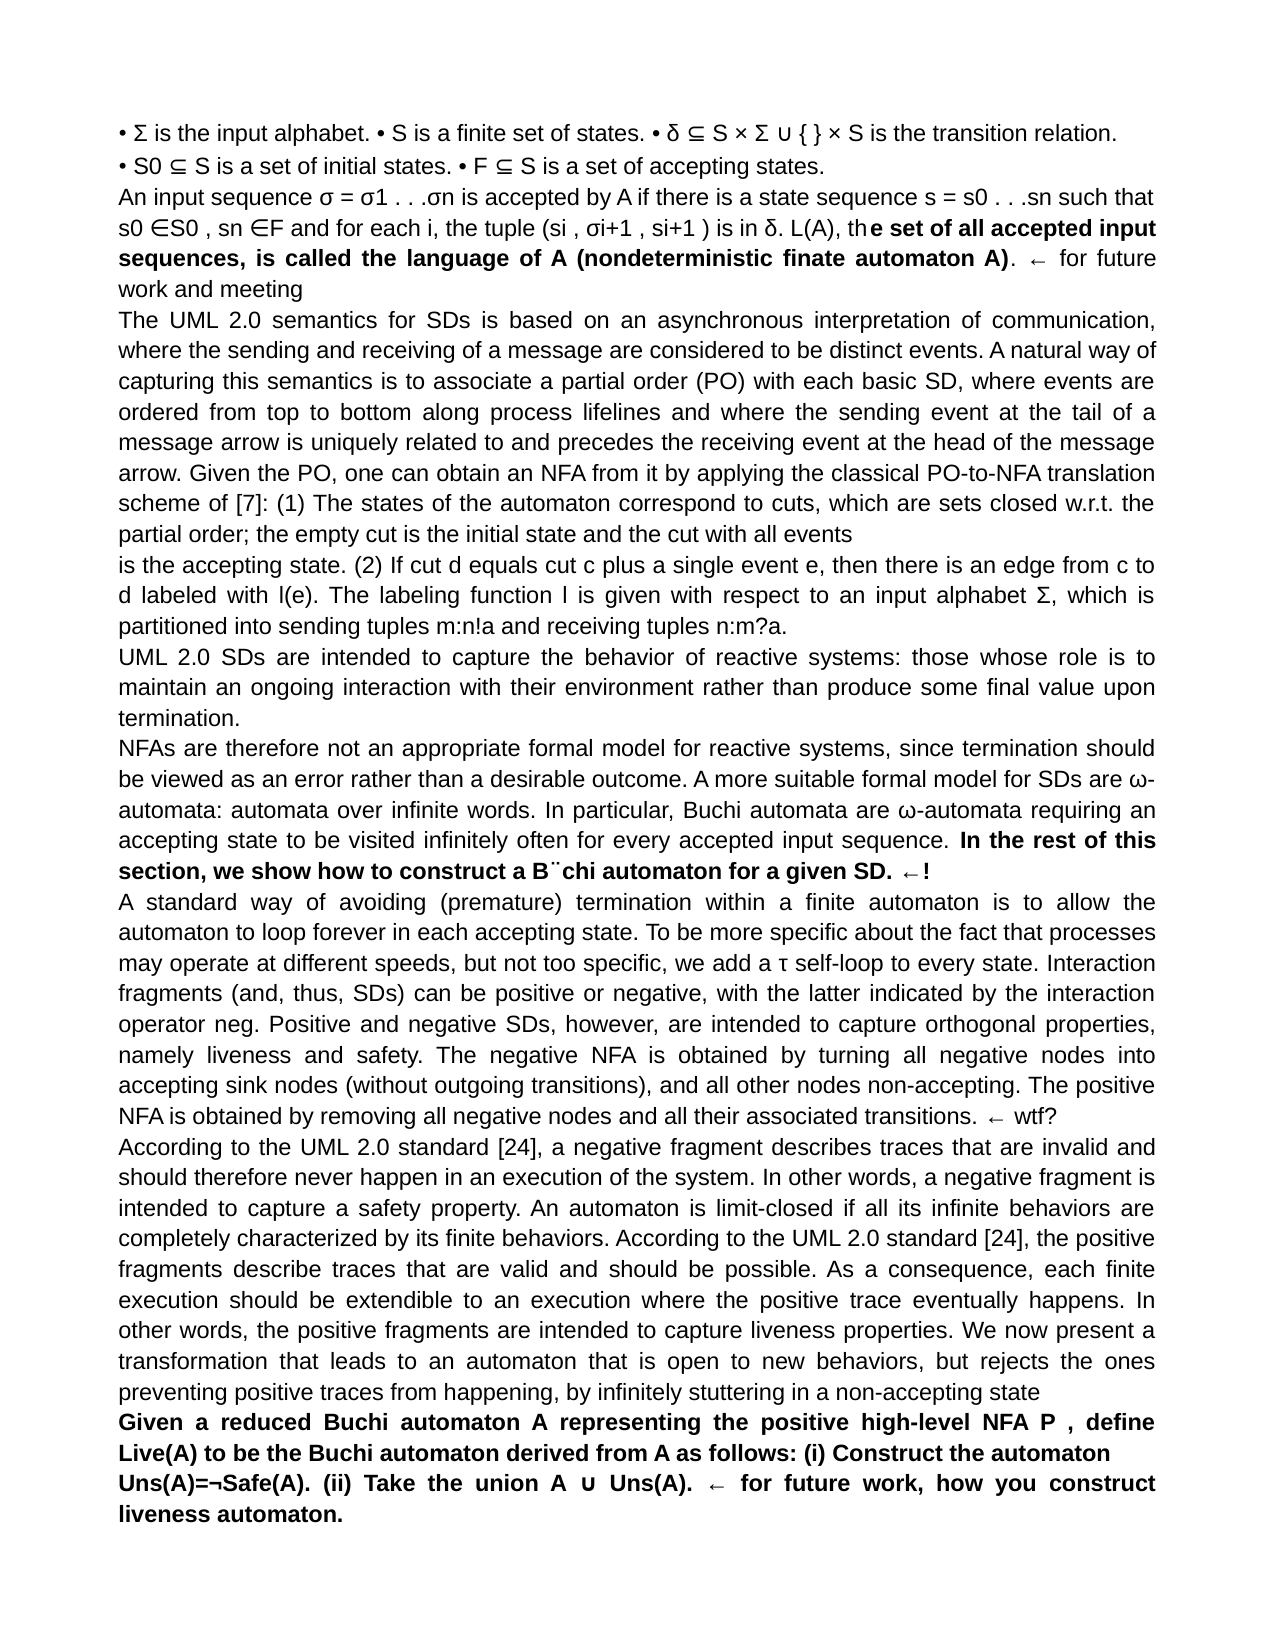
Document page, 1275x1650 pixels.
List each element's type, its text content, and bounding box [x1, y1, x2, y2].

text • Σ is the input alphabet. • S is a finite set of states. • δ ⊆ S × Σ ∪ { } × S is the transition relation. [118, 118, 1157, 147]
text UML 2.0 SDs are intended to capture the behavior of reactive systems: those whose role is to maintain an ongoing interaction with their environment rather than produce some final value upon termination. [118, 643, 1157, 731]
text Uns(A)=¬Safe(A). (ii) Take the union A ∪ Uns(A). ← for future work, how you construct liveness automaton. [118, 1470, 1157, 1527]
text A standard way of avoiding (premature) termination within a finite automaton is to allow the automaton to loop forever in each accepting state. To be more specific about the fact that processes may operate at different speeds, but not too specific, we add a τ self-loop to every state. Interaction fragments (and, thus, SDs) can be positive or negative, with the latter indicated by the interaction operator neg. Positive and negative SDs, however, are intended to capture orthogonal properties, namely liveness and safety. The negative NFA is obtained by turning all negative nodes into accepting sink nodes (without outgoing transitions), and all other nodes non-accepting. The positive NFA is obtained by removing all negative nodes and all their associated transitions. ← wtf? [118, 888, 1157, 1129]
text NFAs are therefore not an appropriate formal model for reactive systems, since termination should be viewed as an error rather than a desirable outcome. A more suitable formal model for SDs are ω-automata: automata over infinite words. In particular, Buchi automata are ω-automata requiring an accepting state to be visited infinitely often for every accepted input sequence. In the rest of this section, we show how to construct a B ̈ chi automaton for a given SD. ←! [118, 735, 1157, 884]
text • S0 ⊆ S is a set of initial states. • F ⊆ S is a set of accepting states. [118, 151, 1157, 179]
text An input sequence σ = σ1 . . .σn is accepted by A if there is a state sequence s = s0 . . .sn such that s0 ∈S0 , sn ∈F and for each i, the tuple (si , σi+1 , si+1 ) is in δ. L(A), the set of all accepted input sequences, is called the language of A (nondeterministic finate automaton A). ← for future work and meeting [118, 183, 1157, 302]
text The UML 2.0 semantics for SDs is based on an asynchronous interpretation of communication, where the sending and receiving of a message are considered to be distinct events. A natural way of capturing this semantics is to associate a partial order (PO) with each basic SD, where events are ordered from top to bottom along process lifelines and where the sending event at the tail of a message arrow is uniquely related to and precedes the receiving event at the head of the message arrow. Given the PO, one can obtain an NFA from it by applying the classical PO-to-NFA translation scheme of [7]: (1) The states of the automaton correspond to cuts, which are sets closed w.r.t. the partial order; the empty cut is the initial state and the cut with all events [118, 306, 1157, 547]
text is the accepting state. (2) If cut d equals cut c plus a single event e, then there is an edge from c to d labeled with l(e). The labeling function l is given with respect to an input alphabet Σ, which is partitioned into sending tuples m:n!a and receiving tuples n:m?a. [118, 551, 1157, 639]
text Given a reduced Buchi automaton A representing the positive high-level NFA P , define Live(A) to be the Buchi automaton derived from A as follows: (i) Construct the automaton [118, 1408, 1157, 1466]
text According to the UML 2.0 standard [24], a negative fragment describes traces that are invalid and should therefore never happen in an execution of the system. In other words, a negative fragment is intended to capture a safety property. An automaton is limit-closed if all its infinite behaviors are completely characterized by its finite behaviors. According to the UML 2.0 standard [24], the positive fragments describe traces that are valid and should be possible. As a consequence, each finite execution should be extendible to an execution where the positive trace eventually happens. In other words, the positive fragments are intended to capture liveness properties. We now present a transformation that leads to an automaton that is open to new behaviors, but rejects the ones preventing positive traces from happening, by infinitely stuttering in a non-accepting state [118, 1133, 1157, 1405]
